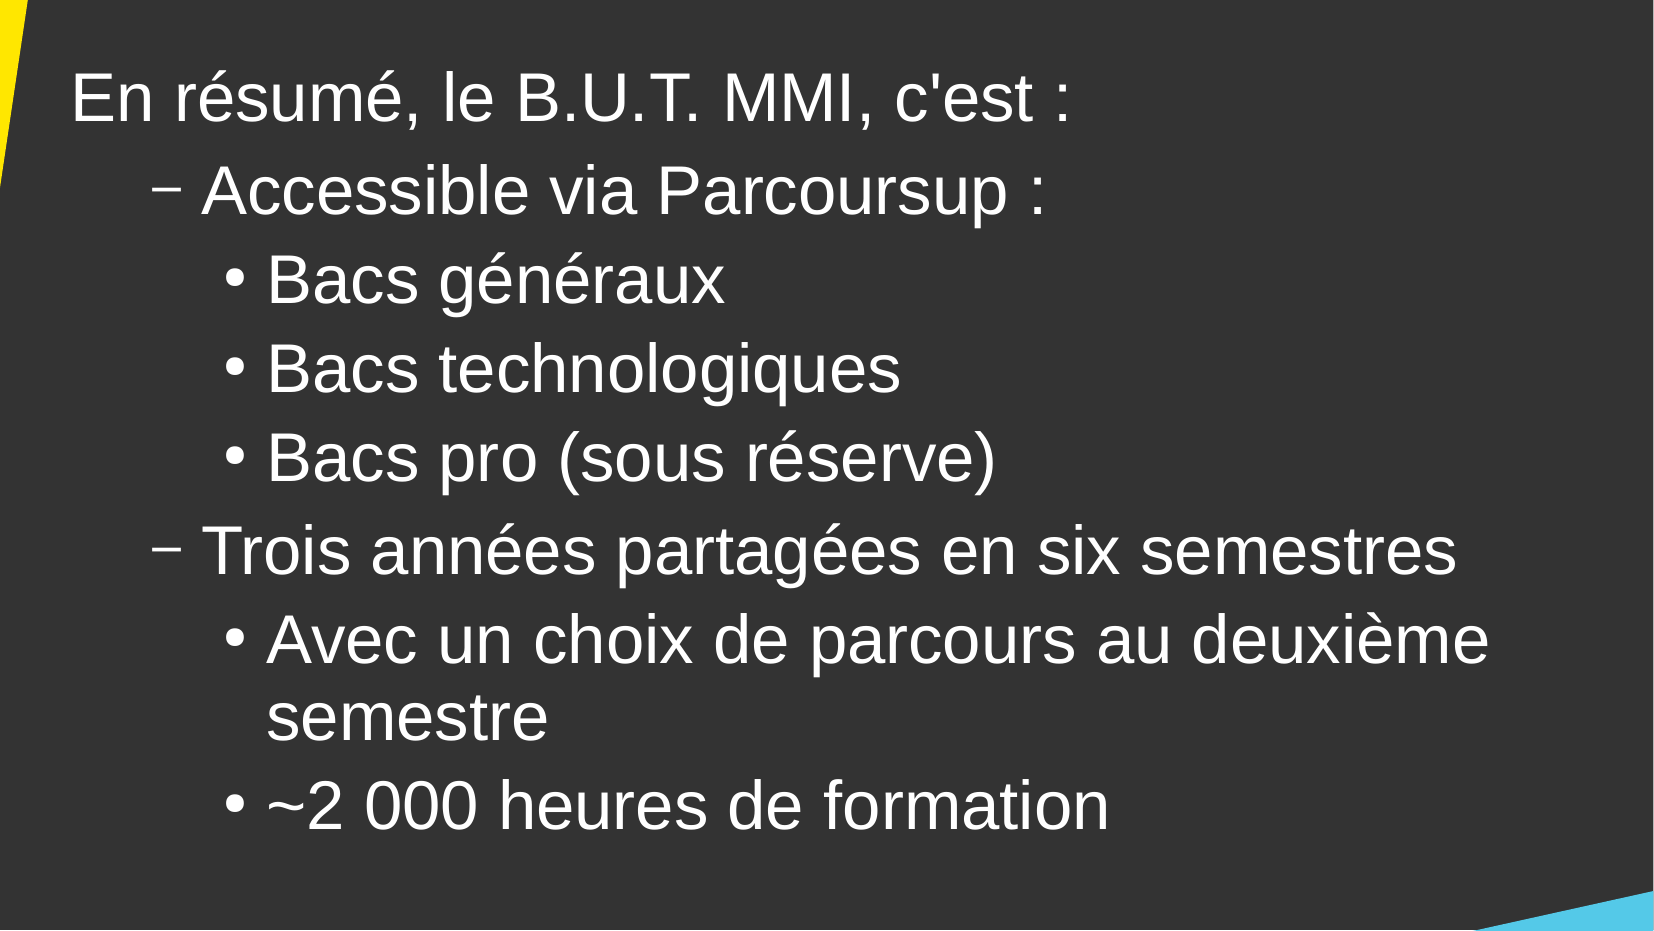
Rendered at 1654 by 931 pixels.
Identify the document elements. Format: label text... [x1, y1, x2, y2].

text_box [1472, 890, 1654, 931]
list En résumé, le B.U.T. MMI, c'est : Accessible via Parcoursup : Bacs généraux Bacs technologiques Bacs pro (sous réserve) Trois années partagées en six semestres Avec un choix de parcours au deuxième semestre ~2 000 heures de formation [70, 59, 1595, 851]
text_box [0, 0, 28, 188]
